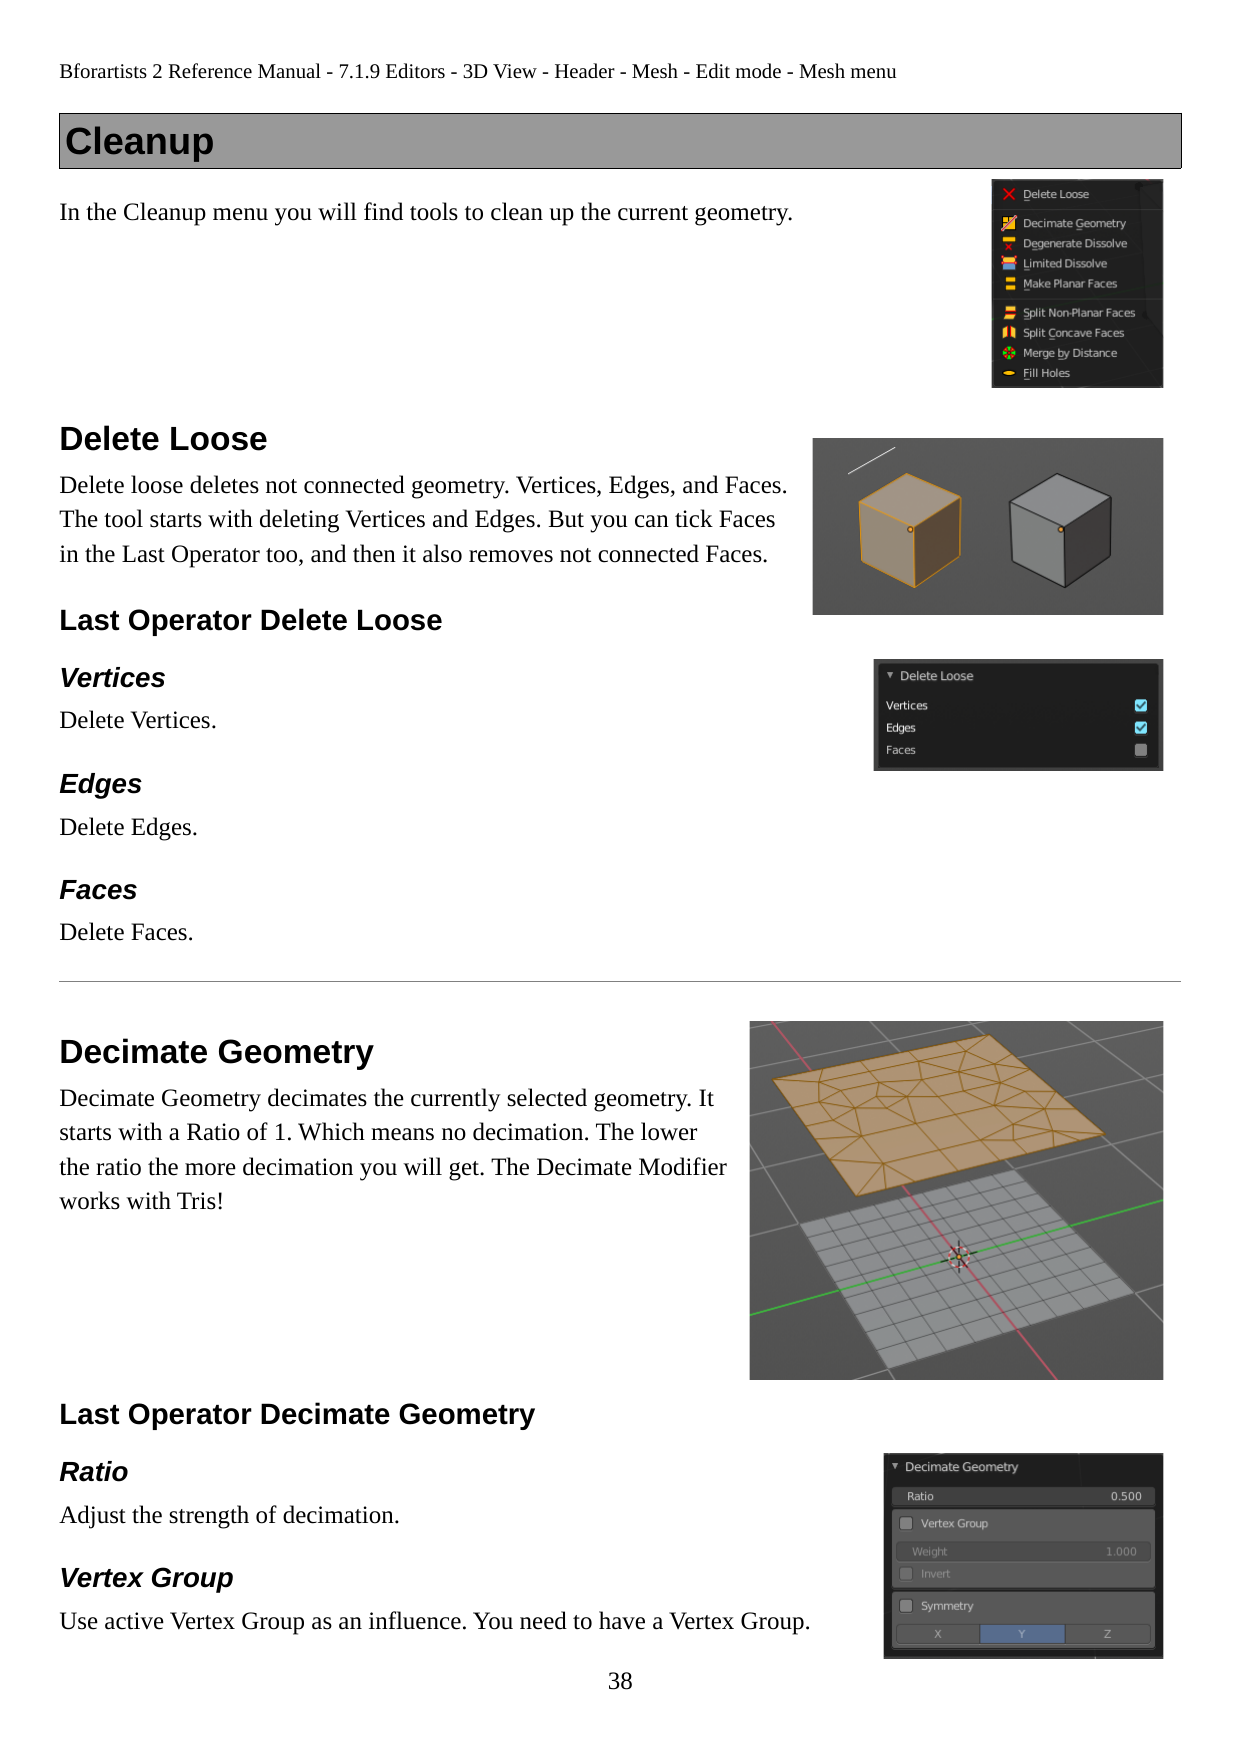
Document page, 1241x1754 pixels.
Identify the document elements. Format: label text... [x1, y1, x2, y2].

subtitle Edges [59, 767, 1181, 799]
text Delete Edges. [59, 812, 1181, 840]
text [1164, 706, 1181, 734]
subtitle Ratio [59, 1456, 883, 1488]
text Decimate Geometry decimates the currently selected geometry. It starts with a Ratio of 1. Which means no decimation. The lower the ratio the more decimation you will get. The Decimate Modifier works with Tris! [59, 1083, 749, 1215]
subtitle [1164, 1032, 1181, 1070]
subtitle Decimate Geometry [59, 1032, 749, 1070]
subtitle Vertex Group [59, 1562, 883, 1593]
text Adjust the strength of decimation. [59, 1500, 883, 1529]
subtitle [1164, 1562, 1181, 1593]
picture [812, 438, 1164, 615]
subtitle [1164, 661, 1181, 693]
picture [883, 1453, 1164, 1659]
text Delete loose deletes not connected geometry. Vertices, Edges, and Faces. The tool starts with deleting Vertices and Edges. But you can tick Faces in the Last Operator too, and then it also removes not connected Faces. [59, 470, 812, 568]
picture [873, 659, 1164, 771]
subtitle Last Operator Delete Loose [59, 602, 1181, 636]
subtitle Vertices [59, 661, 873, 693]
table_header Cleanup [60, 114, 1181, 168]
subtitle [1164, 1456, 1181, 1488]
text Delete Vertices. [59, 706, 873, 734]
text Delete Faces. [59, 917, 1181, 946]
text Use active Vertex Group as an influence. You need to have a Vertex Group. [59, 1606, 883, 1635]
picture [991, 179, 1164, 388]
text In the Cleanup menu you will find tools to clean up the current geometry. [59, 197, 991, 225]
subtitle Faces [59, 873, 1181, 905]
subtitle Delete Loose [59, 419, 1181, 457]
picture [749, 1021, 1164, 1380]
subtitle Last Operator Decimate Geometry [59, 1397, 1181, 1431]
